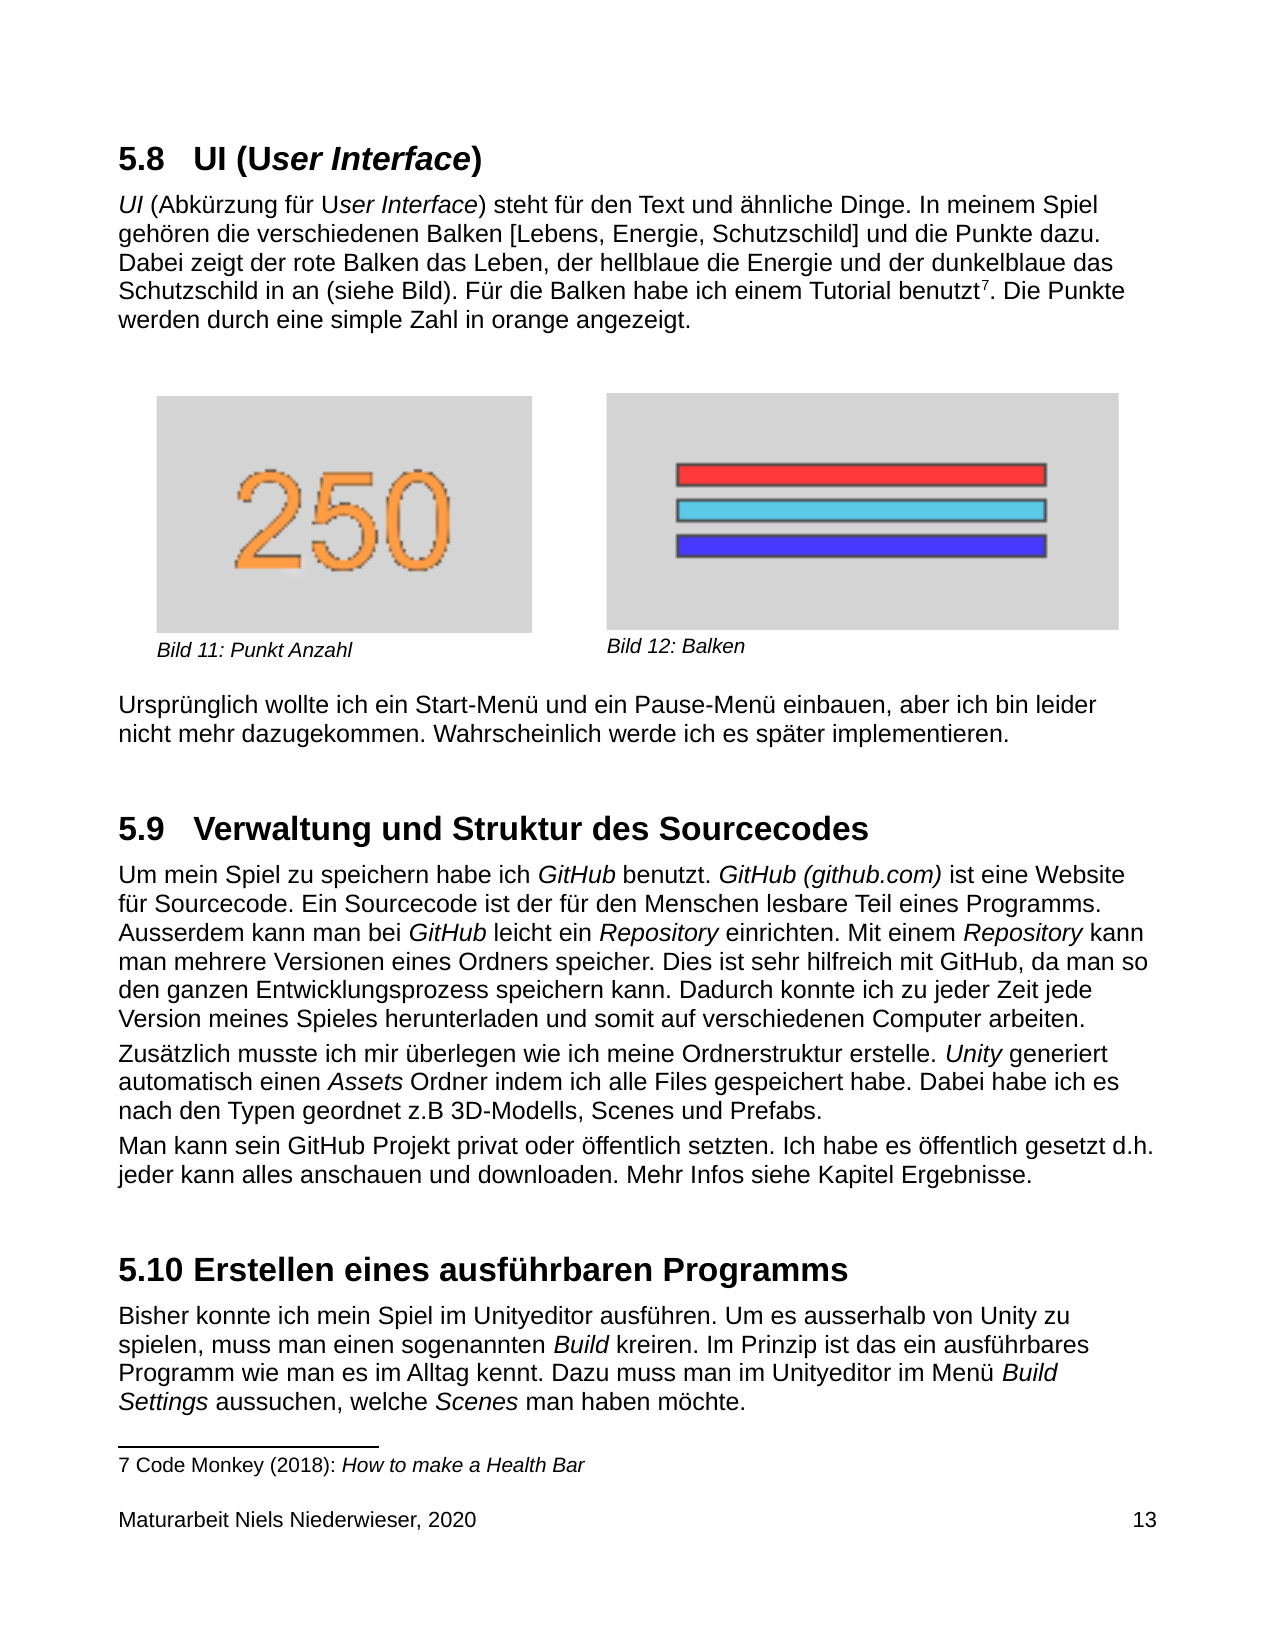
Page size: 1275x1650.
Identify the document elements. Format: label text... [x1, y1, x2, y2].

text Man kann sein GitHub Projekt privat oder öffentlich setzten. Ich habe es öffentlich gesetzt d.h. jeder kann alles anschauen und downloaden. Mehr Infos siehe Kapitel Ergebnisse. [118, 1131, 1157, 1188]
picture [156, 396, 533, 633]
text Bild 11: Punkt Anzahl [157, 633, 532, 661]
text Code Monkey (2018): How to make a Health Bar [118, 1453, 1157, 1477]
picture [606, 393, 1119, 630]
text Um mein Spiel zu speichern habe ich GitHub benutzt. GitHub (github.com) ist eine Website für Sourcecode. Ein Sourcecode ist der für den Menschen lesbare Teil eines Programms. Ausserdem kann man bei GitHub leicht ein Repository einrichten. Mit einem Repository kann man mehrere Versionen eines Ordners speicher. Dies ist sehr hilfreich mit GitHub, da man so den ganzen Entwicklungsprozess speichern kann. Dadurch konnte ich zu jeder Zeit jede Version meines Spieles herunterladen und somit auf verschiedenen Computer arbeiten. [118, 860, 1157, 1033]
text UI (Abkürzung für User Interface) steht für den Text und ähnliche Dinge. In meinem Spiel gehören die verschiedenen Balken [Lebens, Energie, Schutzschild] und die Punkte dazu. Dabei zeigt der rote Balken das Leben, der hellblaue die Energie und der dunkelblaue das Schutzschild in an (siehe Bild). Für die Balken habe ich einem Tutorial benutzt. Die Punkte werden durch eine simple Zahl in orange angezeigt. [118, 190, 1157, 334]
subtitle Erstellen eines ausführbaren Programms [118, 1250, 1157, 1288]
text Zusätzlich musste ich mir überlegen wie ich meine Ordnerstruktur erstelle. Unity generiert automatisch einen Assets Ordner indem ich alle Files gespeichert habe. Dabei habe ich es nach den Typen geordnet z.B 3D-Modells, Scenes und Prefabs. [118, 1039, 1157, 1125]
subtitle Verwaltung und Struktur des Sourcecodes [118, 809, 1157, 848]
text Bisher konnte ich mein Spiel im Unityeditor ausführen. Um es ausserhalb von Unity zu spielen, muss man einen sogenannten Build kreiren. Im Prinzip ist das ein ausführbares Programm wie man es im Alltag kennt. Dazu muss man im Unityeditor im Menü Build Settings aussuchen, welche Scenes man haben möchte. [118, 1301, 1157, 1416]
text Bild 12: Balken [607, 630, 1118, 658]
text Ursprünglich wollte ich ein Start-Menü und ein Pause-Menü einbauen, aber ich bin leider nicht mehr dazugekommen. Wahrscheinlich werde ich es später implementieren. [118, 690, 1157, 748]
subtitle UI (User Interface) [118, 139, 1157, 178]
